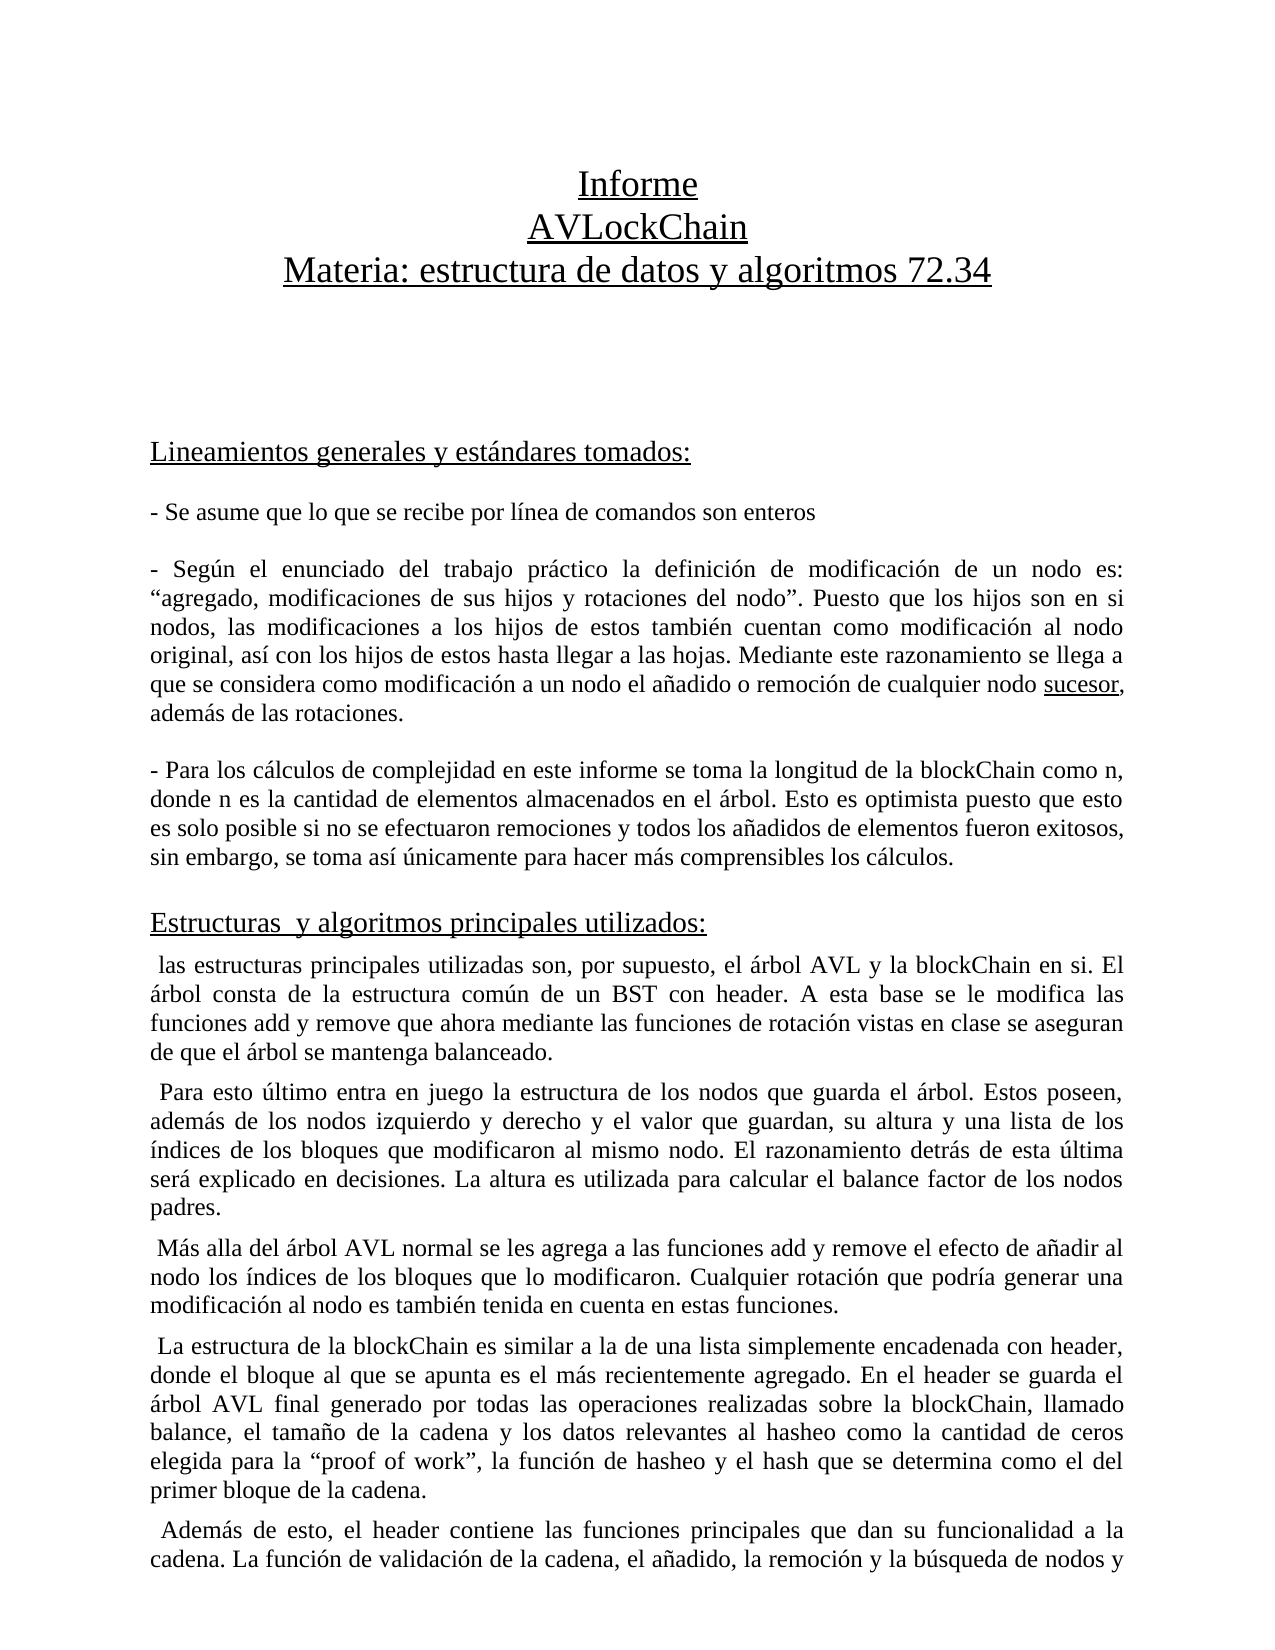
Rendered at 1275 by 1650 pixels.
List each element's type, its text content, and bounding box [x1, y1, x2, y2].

text Estructuras y algoritmos principales utilizados: [150, 905, 1125, 939]
text AVLockChain [150, 204, 1125, 247]
text las estructuras principales utilizadas son, por supuesto, el árbol AVL y la blockChain en si. El árbol consta de la estructura común de un BST con header. A esta base se le modifica las funciones add y remove que ahora mediante las funciones de rotación vistas en clase se aseguran de que el árbol se mantenga balanceado. [150, 951, 1125, 1066]
text - Se asume que lo que se recibe por línea de comandos son enteros [150, 497, 1125, 525]
text Más alla del árbol AVL normal se les agrega a las funciones add y remove el efecto de añadir al nodo los índices de los bloques que lo modificaron. Cualquier rotación que podría generar una modificación al nodo es también tenida en cuenta en estas funciones. [150, 1233, 1125, 1319]
text La estructura de la blockChain es similar a la de una lista simplemente encadenada con header, donde el bloque al que se apunta es el más recientemente agregado. En el header se guarda el árbol AVL final generado por todas las operaciones realizadas sobre la blockChain, llamado balance, el tamaño de la cadena y los datos relevantes al hasheo como la cantidad de ceros elegida para la “proof of work”, la función de hasheo y el hash que se determina como el del primer bloque de la cadena. [150, 1331, 1125, 1504]
text Para esto último entra en juego la estructura de los nodos que guarda el árbol. Estos poseen, además de los nodos izquierdo y derecho y el valor que guardan, su altura y una lista de los índices de los bloques que modificaron al mismo nodo. El razonamiento detrás de esta última será explicado en decisiones. La altura es utilizada para calcular el balance factor de los nodos padres. [150, 1077, 1125, 1221]
text Además de esto, el header contiene las funciones principales que dan su funcionalidad a la cadena. La función de validación de la cadena, el añadido, la remoción y la búsqueda de nodos y [150, 1516, 1125, 1573]
text - Según el enunciado del trabajo práctico la definición de modificación de un nodo es: “agregado, modificaciones de sus hijos y rotaciones del nodo”. Puesto que los hijos son en si nodos, las modificaciones a los hijos de estos también cuentan como modificación al nodo original, así con los hijos de estos hasta llegar a las hojas. Mediante este razonamiento se llega a que se considera como modificación a un nodo el añadido o remoción de cualquier nodo sucesor, además de las rotaciones. [150, 554, 1125, 727]
text - Para los cálculos de complejidad en este informe se toma la longitud de la blockChain como n, donde n es la cantidad de elementos almacenados en el árbol. Esto es optimista puesto que esto es solo posible si no se efectuaron remociones y todos los añadidos de elementos fueron exitosos, sin embargo, se toma así únicamente para hacer más comprensibles los cálculos. [150, 755, 1125, 870]
text Informe [150, 161, 1125, 204]
text Lineamientos generales y estándares tomados: [150, 434, 1125, 468]
text Materia: estructura de datos y algoritmos 72.34 [150, 247, 1125, 291]
